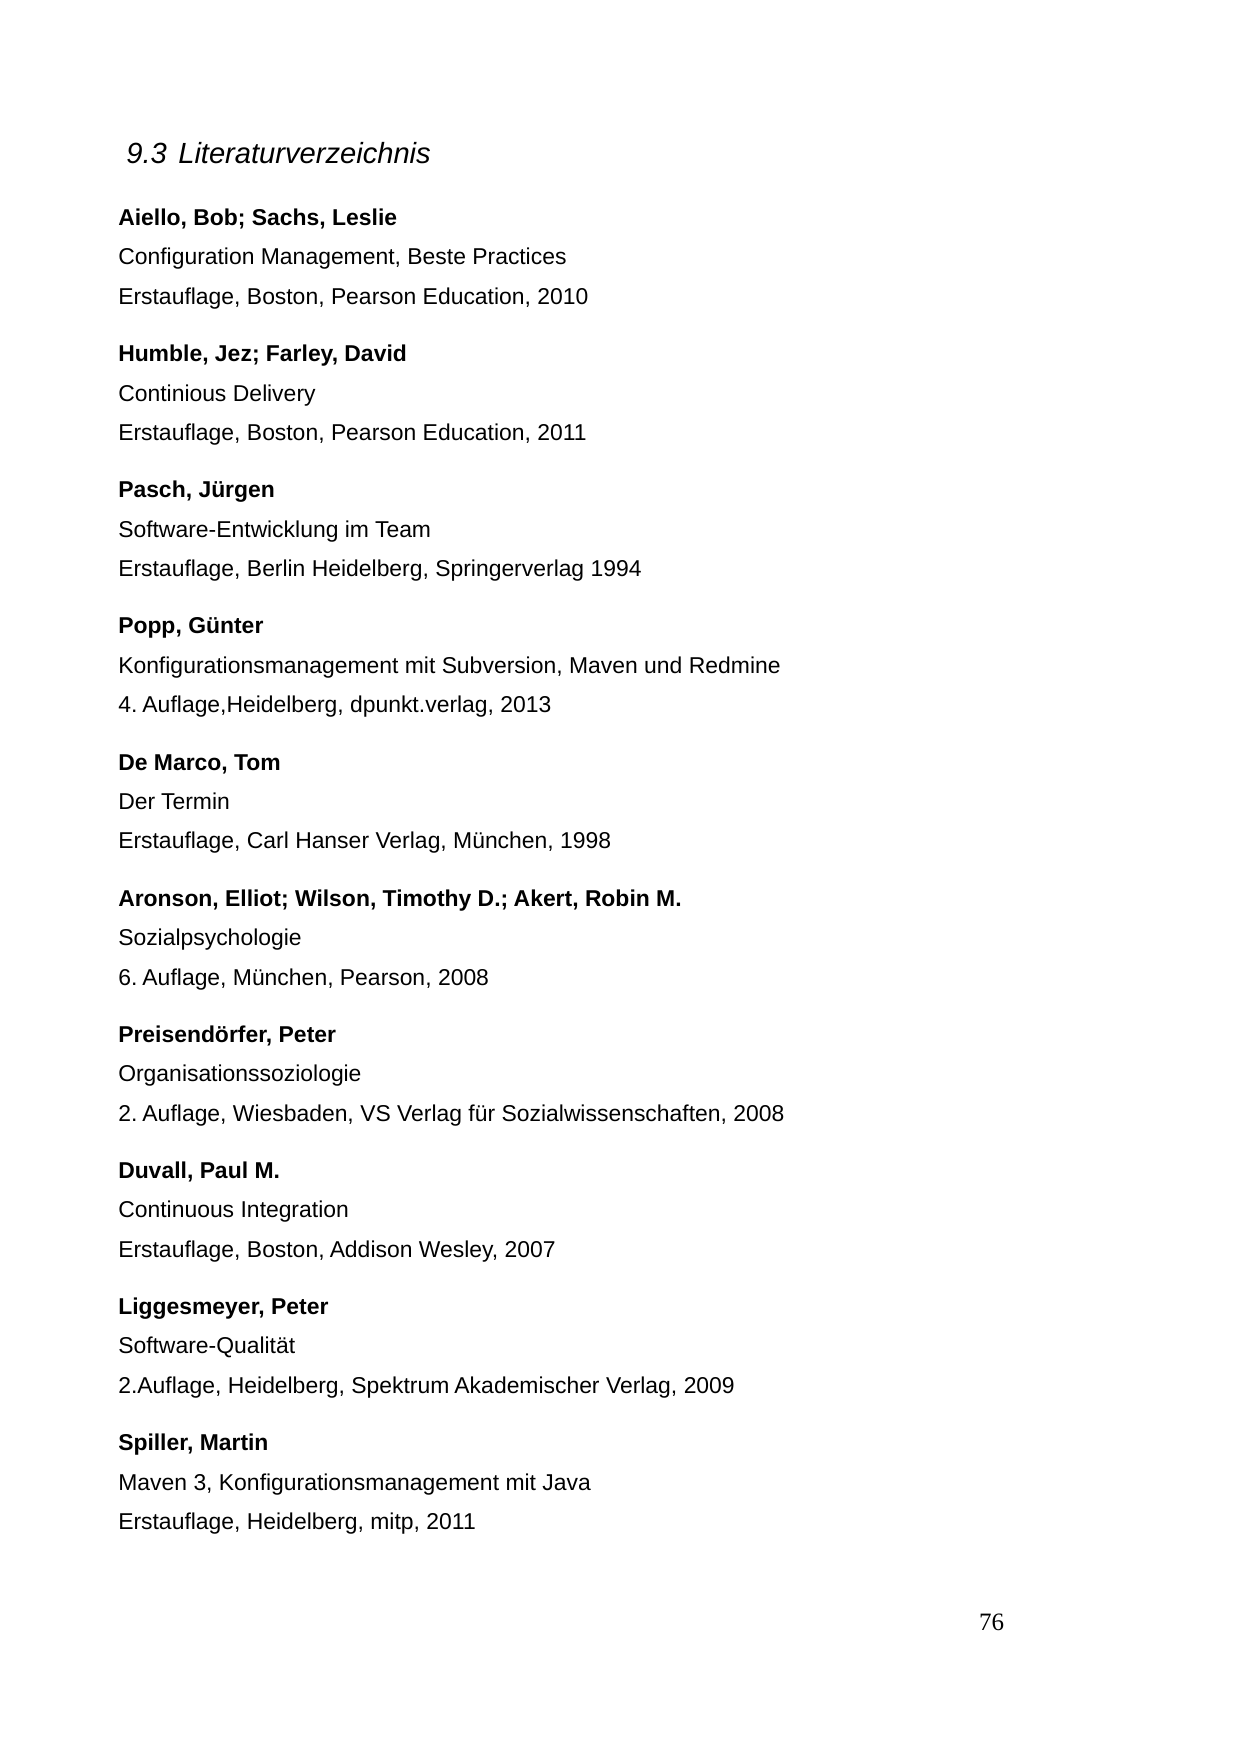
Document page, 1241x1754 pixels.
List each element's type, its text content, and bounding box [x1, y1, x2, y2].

subtitle Literaturverzeichnis [118, 136, 1004, 169]
text Duvall, Paul M. Continuous Integration Erstauflage, Boston, Addison Wesley, 2007 [118, 1157, 1004, 1262]
text Spiller, Martin Maven 3, Konfigurationsmanagement mit Java Erstauflage, Heidelberg, mitp, 2011 [118, 1429, 1004, 1534]
text Pasch, Jürgen Software-Entwicklung im Team Erstauflage, Berlin Heidelberg, Springerverlag 1994 [118, 476, 1004, 581]
text De Marco, Tom Der Termin Erstauflage, Carl Hanser Verlag, München, 1998 [118, 748, 1004, 854]
text Aronson, Elliot; Wilson, Timothy D.; Akert, Robin M. Sozialpsychologie 6. Auflage, München, Pearson, 2008 [118, 884, 1004, 990]
text Popp, Günter Konfigurationsmanagement mit Subversion, Maven und Redmine 4. Auflage,Heidelberg, dpunkt.verlag, 2013 [118, 612, 1004, 718]
text Liggesmeyer, Peter Software-Qualität 2.Auflage, Heidelberg, Spektrum Akademischer Verlag, 2009 [118, 1293, 1004, 1398]
text Aiello, Bob; Sachs, Leslie Configuration Management, Beste Practices Erstauflage, Boston, Pearson Education, 2010 [118, 204, 1004, 309]
text Humble, Jez; Farley, David Continious Delivery Erstauflage, Boston, Pearson Education, 2011 [118, 340, 1004, 445]
text Preisendörfer, Peter Organisationssoziologie 2. Auflage, Wiesbaden, VS Verlag für Sozialwissenschaften, 2008 [118, 1021, 1004, 1126]
